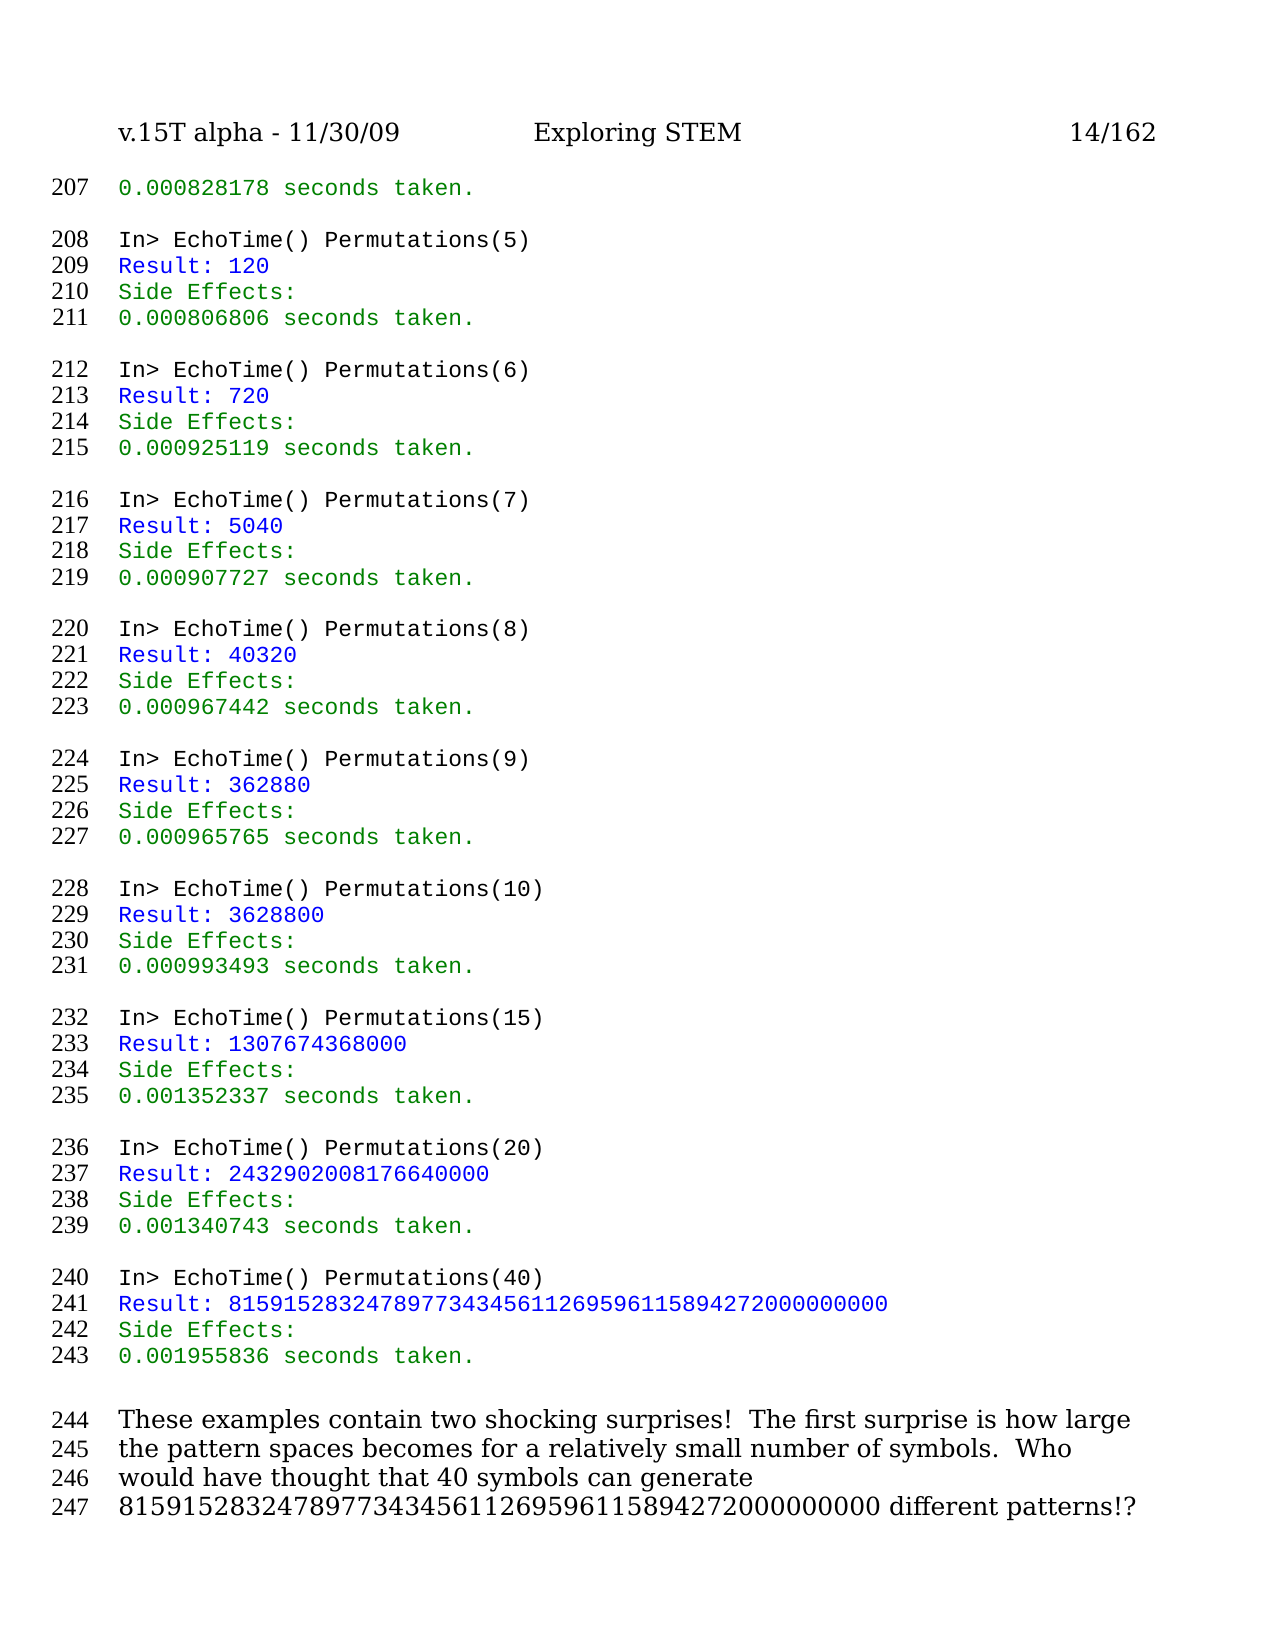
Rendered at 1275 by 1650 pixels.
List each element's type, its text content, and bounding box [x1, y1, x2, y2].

text Side Effects: [118, 410, 1157, 436]
text Result: 1307674368000 [118, 1033, 1157, 1059]
text In> EchoTime() Permutations(20) [118, 1136, 1157, 1162]
text In> EchoTime() Permutations(7) [118, 488, 1157, 514]
text In> EchoTime() Permutations(6) [118, 358, 1157, 384]
text Result: 5040 [118, 514, 1157, 540]
text Result: 720 [118, 384, 1157, 410]
text Side Effects: [118, 281, 1157, 306]
text Side Effects: [118, 929, 1157, 955]
text 0.001955836 seconds taken. [118, 1344, 1157, 1370]
text 0.000993493 seconds taken. [118, 955, 1157, 981]
text 0.001340743 seconds taken. [118, 1214, 1157, 1240]
text Result: 3628800 [118, 903, 1157, 929]
text Side Effects: [118, 669, 1157, 696]
text In> EchoTime() Permutations(8) [118, 618, 1157, 644]
text Result: 2432902008176640000 [118, 1162, 1157, 1188]
text Side Effects: [118, 1059, 1157, 1084]
text In> EchoTime() Permutations(15) [118, 1007, 1157, 1033]
text 0.000907727 seconds taken. [118, 566, 1157, 592]
text Result: 362880 [118, 773, 1157, 799]
text In> EchoTime() Permutations(5) [118, 229, 1157, 254]
text In> EchoTime() Permutations(9) [118, 747, 1157, 773]
text Side Effects: [118, 1188, 1157, 1214]
text 0.000965765 seconds taken. [118, 825, 1157, 851]
text In> EchoTime() Permutations(40) [118, 1266, 1157, 1292]
text 0.000828178 seconds taken. [118, 177, 1157, 203]
text 0.001352337 seconds taken. [118, 1084, 1157, 1111]
text Side Effects: [118, 1318, 1157, 1344]
text 0.000925119 seconds taken. [118, 436, 1157, 462]
text These examples contain two shocking surprises! The first surprise is how large the pattern spaces becomes for a relatively small number of symbols. Who would have thought that 40 symbols can generate 815915283247897734345611269596115894272000000000 different patterns!? [118, 1405, 1157, 1521]
text Result: 815915283247897734345611269596115894272000000000 [118, 1292, 1157, 1318]
text 0.000967442 seconds taken. [118, 696, 1157, 721]
text 0.000806806 seconds taken. [118, 306, 1157, 332]
text Result: 40320 [118, 644, 1157, 669]
text Side Effects: [118, 540, 1157, 566]
text Result: 120 [118, 254, 1157, 281]
text Side Effects: [118, 799, 1157, 825]
text In> EchoTime() Permutations(10) [118, 877, 1157, 903]
